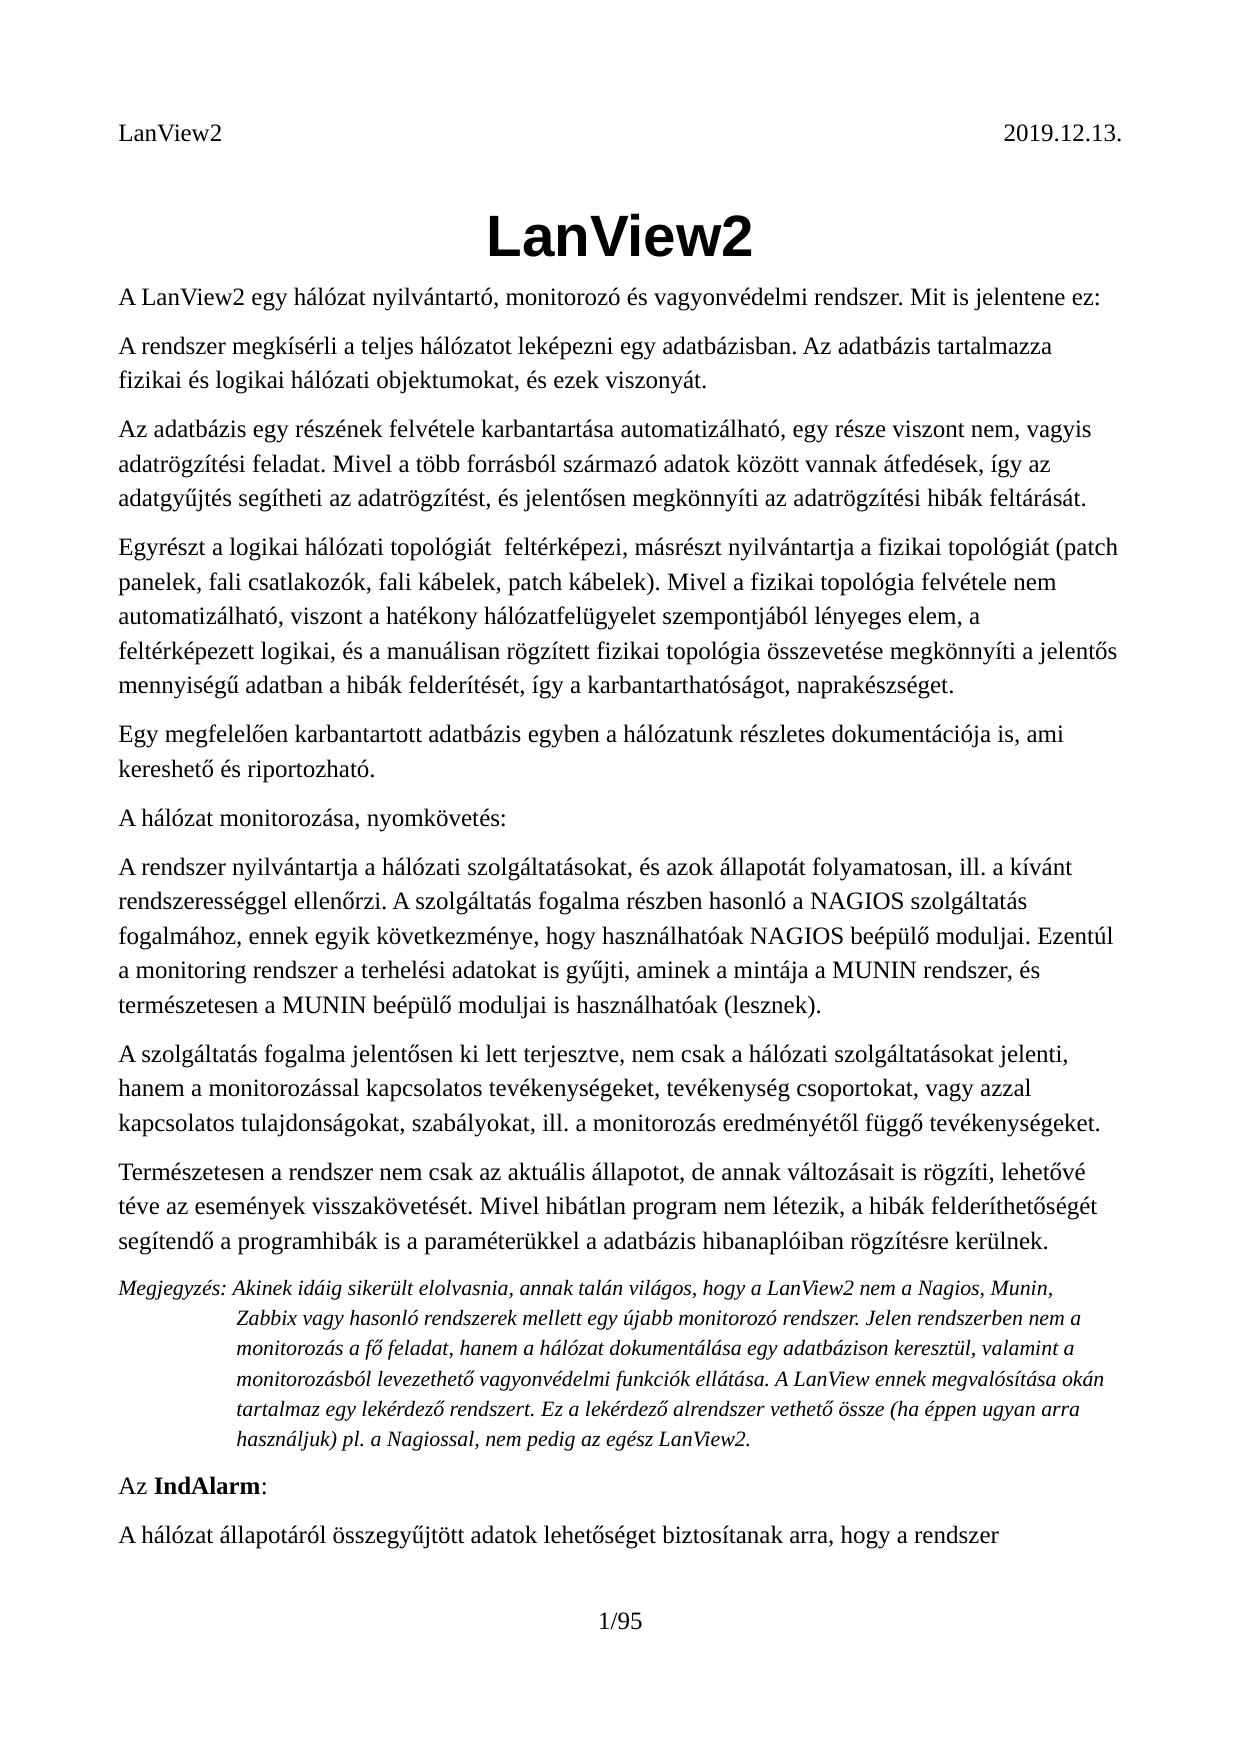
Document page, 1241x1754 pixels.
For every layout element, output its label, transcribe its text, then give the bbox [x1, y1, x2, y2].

text Egyrészt a logikai hálózati topológiát feltérképezi, másrészt nyilvántartja a fizikai topológiát (patch panelek, fali csatlakozók, fali kábelek, patch kábelek). Mivel a fizikai topológia felvétele nem automatizálható, viszont a hatékony hálózatfelügyelet szempontjából lényeges elem, a feltérképezett logikai, és a manuálisan rögzített fizikai topológia összevetése megkönnyíti a jelentős mennyiségű adatban a hibák felderítését, így a karbantarthatóságot, naprakészséget. [118, 532, 1122, 699]
text A hálózat monitorozása, nyomkövetés: [118, 803, 1122, 832]
text A hálózat állapotáról összegyűjtött adatok lehetőséget biztosítanak arra, hogy a rendszer [118, 1520, 1122, 1548]
text Megjegyzés: Akinek idáig sikerült elolvasnia, annak talán világos, hogy a LanView2 nem a Nagios, Munin, Zabbix vagy hasonló rendszerek mellett egy újabb monitorozó rendszer. Jelen rendszerben nem a monitorozás a fő feladat, hanem a hálózat dokumentálása egy adatbázison keresztül, valamint a monitorozásból levezethető vagyonvédelmi funkciók ellátása. A LanView ennek megvalósítása okán tartalmaz egy lekérdező rendszert. Ez a lekérdező alrendszer vethető össze (ha éppen ugyan arra használjuk) pl. a Nagiossal, nem pedig az egész LanView2. [118, 1275, 1122, 1451]
text A LanView2 egy hálózat nyilvántartó, monitorozó és vagyonvédelmi rendszer. Mit is jelentene ez: [118, 282, 1122, 310]
text Egy megfelelően karbantartott adatbázis egyben a hálózatunk részletes dokumentációja is, ami kereshető és riportozható. [118, 719, 1122, 782]
title LanView2 [118, 202, 1122, 269]
text A rendszer nyilvántartja a hálózati szolgáltatásokat, és azok állapotát folyamatosan, ill. a kívánt rendszerességgel ellenőrzi. A szolgáltatás fogalma részben hasonló a NAGIOS szolgáltatás fogalmához, ennek egyik következménye, hogy használhatóak NAGIOS beépülő moduljai. Ezentúl a monitoring rendszer a terhelési adatokat is gyűjti, aminek a mintája a MUNIN rendszer, és természetesen a MUNIN beépülő moduljai is használhatóak (lesznek). [118, 852, 1122, 1018]
text Az adatbázis egy részének felvétele karbantartása automatizálható, egy része viszont nem, vagyis adatrögzítési feladat. Mivel a több forrásból származó adatok között vannak átfedések, így az adatgyűjtés segítheti az adatrögzítést, és jelentősen megkönnyíti az adatrögzítési hibák feltárását. [118, 414, 1122, 512]
text A szolgáltatás fogalma jelentősen ki lett terjesztve, nem csak a hálózati szolgáltatásokat jelenti, hanem a monitorozással kapcsolatos tevékenységeket, tevékenység csoportokat, vagy azzal kapcsolatos tulajdonságokat, szabályokat, ill. a monitorozás eredményétől függő tevékenységeket. [118, 1039, 1122, 1137]
text Az IndAlarm: [118, 1471, 1122, 1499]
text Természetesen a rendszer nem csak az aktuális állapotot, de annak változásait is rögzíti, lehetővé téve az események visszakövetését. Mivel hibátlan program nem létezik, a hibák felderíthetőségét segítendő a programhibák is a paraméterükkel a adatbázis hibanaplóiban rögzítésre kerülnek. [118, 1157, 1122, 1254]
text A rendszer megkísérli a teljes hálózatot leképezni egy adatbázisban. Az adatbázis tartalmazza fizikai és logikai hálózati objektumokat, és ezek viszonyát. [118, 331, 1122, 394]
